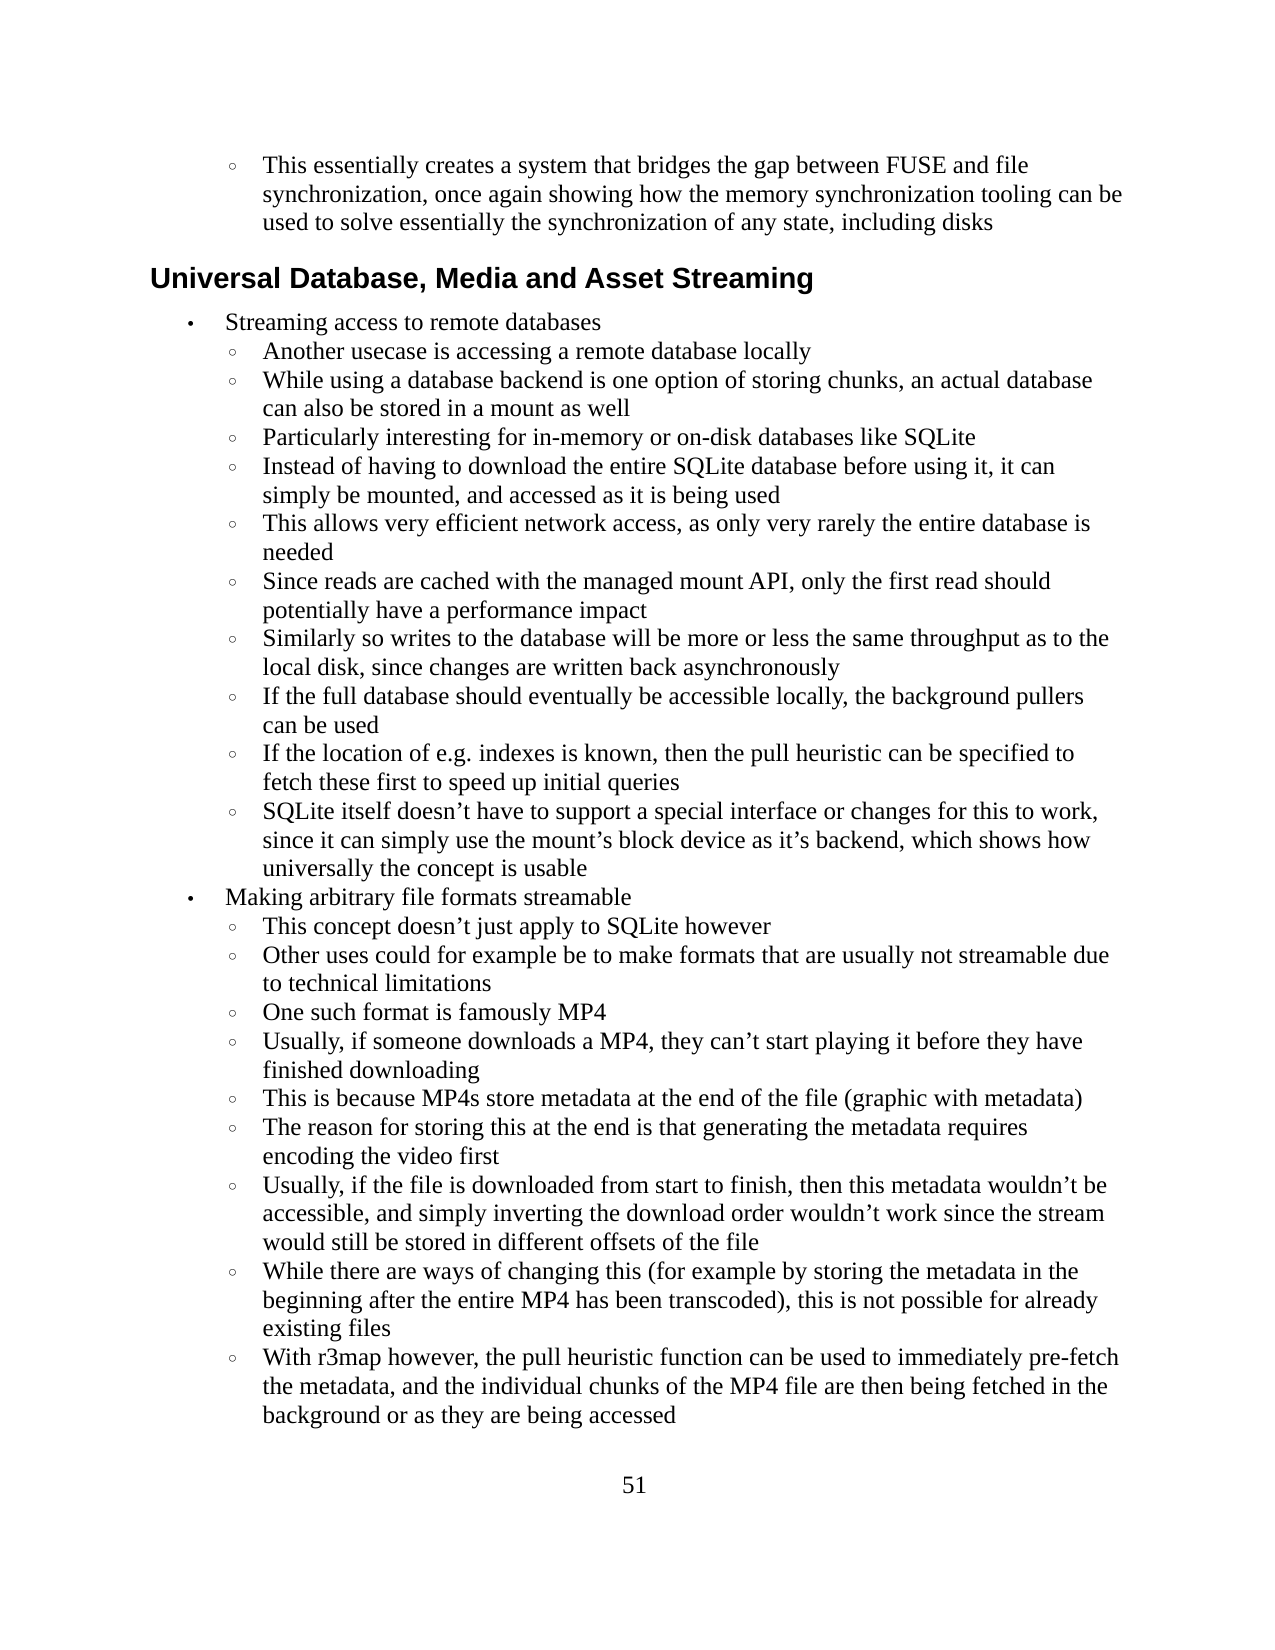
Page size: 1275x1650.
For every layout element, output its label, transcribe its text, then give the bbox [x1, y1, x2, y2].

list Similarly so writes to the database will be more or less the same throughput as to the local disk, since changes are written back asynchronously [225, 623, 1125, 681]
list This allows very efficient network access, as only very rarely the entire database is needed [225, 508, 1125, 566]
list Particularly interesting for in-memory or on-disk databases like SQLite [225, 422, 1125, 451]
list One such format is famously MP4 [225, 997, 1125, 1026]
list Usually, if the file is downloaded from start to finish, then this metadata wouldn’t be accessible, and simply inverting the download order wouldn’t work since the stream would still be stored in different offsets of the file [225, 1170, 1125, 1256]
list This essentially creates a system that bridges the gap between FUSE and file synchronization, once again showing how the memory synchronization tooling can be used to solve essentially the synchronization of any state, including disks [225, 150, 1125, 236]
list While there are ways of changing this (for example by storing the metadata in the beginning after the entire MP4 has been transcoded), this is not possible for already existing files [225, 1256, 1125, 1342]
list This concept doesn’t just apply to SQLite however [225, 911, 1125, 940]
list Other uses could for example be to make formats that are usually not streamable due to technical limitations [225, 940, 1125, 997]
list The reason for storing this at the end is that generating the metadata requires encoding the video first [225, 1112, 1125, 1170]
list While using a database backend is one option of storing chunks, an actual database can also be stored in a mount as well [225, 365, 1125, 422]
list Making arbitrary file formats streamable [187, 882, 1125, 911]
list Usually, if someone downloads a MP4, they can’t start playing it before they have finished downloading [225, 1026, 1125, 1083]
list Another usecase is accessing a remote database locally [225, 336, 1125, 365]
list SQLite itself doesn’t have to support a special interface or changes for this to work, since it can simply use the mount’s block device as it’s backend, which shows how universally the concept is usable [225, 796, 1125, 882]
list If the full database should eventually be accessible locally, the background pullers can be used [225, 681, 1125, 738]
list Since reads are cached with the managed mount API, only the first read should potentially have a performance impact [225, 566, 1125, 623]
subtitle Universal Database, Media and Asset Streaming [150, 261, 1125, 295]
list With r3map however, the pull heuristic function can be used to immediately pre-fetch the metadata, and the individual chunks of the MP4 file are then being fetched in the background or as they are being accessed [225, 1342, 1125, 1428]
list Streaming access to remote databases [187, 307, 1125, 336]
list Instead of having to download the entire SQLite database before using it, it can simply be mounted, and accessed as it is being used [225, 451, 1125, 508]
list This is because MP4s store metadata at the end of the file (graphic with metadata) [225, 1083, 1125, 1112]
list If the location of e.g. indexes is known, then the pull heuristic can be specified to fetch these first to speed up initial queries [225, 738, 1125, 796]
